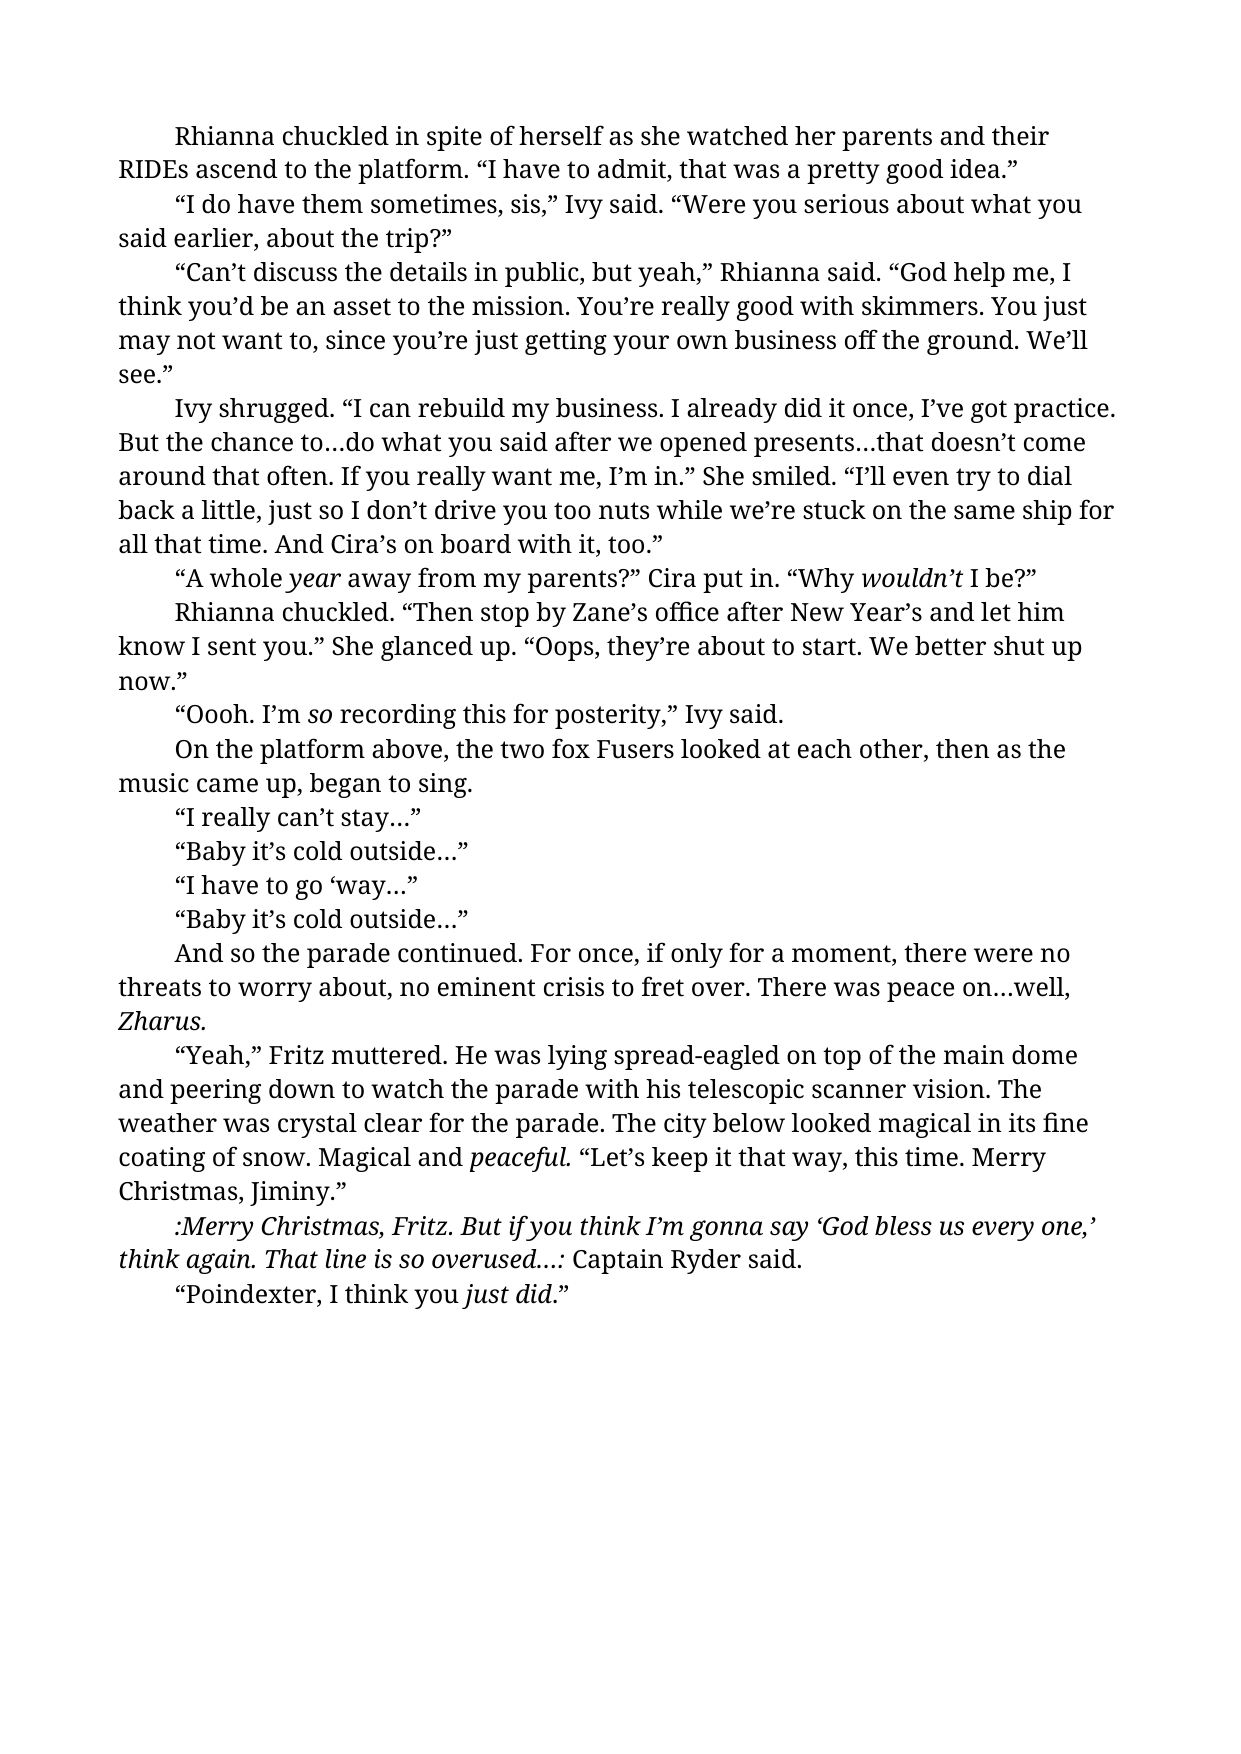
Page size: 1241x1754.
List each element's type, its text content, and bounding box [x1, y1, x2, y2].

text On the platform above, the two fox Fusers looked at each other, then as the music came up, began to sing. [118, 731, 1122, 799]
text “I really can’t stay…” [118, 799, 1122, 833]
text “Yeah,” Fritz muttered. He was lying spread-eagled on top of the main dome and peering down to watch the parade with his telescopic scanner vision. The weather was crystal clear for the parade. The city below looked magical in its fine coating of snow. Magical and peaceful. “Let’s keep it that way, this time. Merry Christmas, Jiminy.” [118, 1038, 1122, 1208]
text Ivy shrugged. “I can rebuild my business. I already did it once, I’ve got practice. But the chance to…do what you said after we opened presents…that doesn’t come around that often. If you really want me, I’m in.” She smiled. “I’ll even try to dial back a little, just so I don’t drive you too nuts while we’re stuck on the same ship for all that time. And Cira’s on board with it, too.” [118, 391, 1122, 561]
text “Poindexter, I think you just did.” [118, 1276, 1122, 1310]
text “Oooh. I’m so recording this for posterity,” Ivy said. [118, 697, 1122, 731]
text “Baby it’s cold outside…” [118, 902, 1122, 936]
text Rhianna chuckled in spite of herself as she watched her parents and their RIDEs ascend to the platform. “I have to admit, that was a pretty good idea.” [118, 118, 1122, 186]
text “Baby it’s cold outside…” [118, 833, 1122, 867]
text “I do have them sometimes, sis,” Ivy said. “Were you serious about what you said earlier, about the trip?” [118, 186, 1122, 254]
text :Merry Christmas, Fritz. But if you think I’m gonna say ‘God bless us every one,’ think again. That line is so overused…: Captain Ryder said. [118, 1208, 1122, 1276]
text “I have to go ‘way…” [118, 867, 1122, 902]
text Rhianna chuckled. “Then stop by Zane’s office after New Year’s and let him know I sent you.” She glanced up. “Oops, they’re about to start. We better shut up now.” [118, 595, 1122, 697]
text And so the parade continued. For once, if only for a moment, there were no threats to worry about, no eminent crisis to fret over. There was peace on…well, Zharus. [118, 936, 1122, 1038]
text “A whole year away from my parents?” Cira put in. “Why wouldn’t I be?” [118, 561, 1122, 595]
text “Can’t discuss the details in public, but yeah,” Rhianna said. “God help me, I think you’d be an asset to the mission. You’re really good with skimmers. You just may not want to, since you’re just getting your own business off the ground. We’ll see.” [118, 254, 1122, 391]
